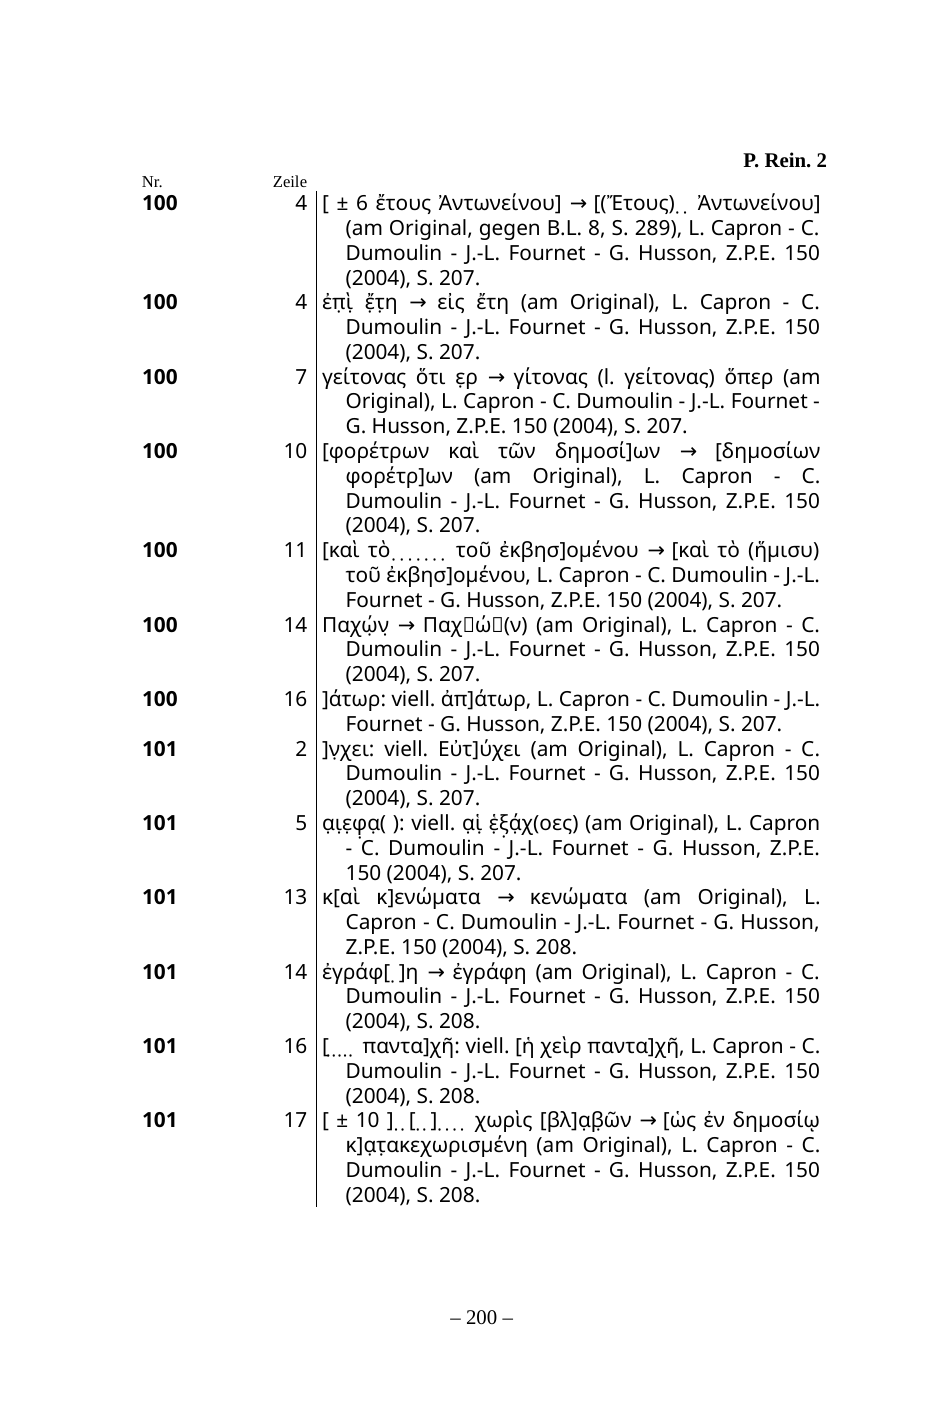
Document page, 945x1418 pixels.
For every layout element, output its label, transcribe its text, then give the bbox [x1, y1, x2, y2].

table_cell 4 [224, 191, 316, 290]
table_cell α̣ι̣ε̣φ̣α̣( ): viell. α̣ἱ̣ ἑ̣ξ̣ά̣χ(οες) (am Original), L. Capron - C. Dumoulin - J.-L. Fournet - G. Husson, Z.P.E. 150 (2004), S. 207. [317, 811, 827, 885]
table_cell γείτονας ὅτι ε̣ρ → γίτονας (l. γείτονας) ὅπερ (am Original), L. Capron - C. Dumoulin - J.-L. Fournet - G. Husson, Z.P.E. 150 (2004), S. 207. [317, 364, 827, 439]
table_cell 100 [136, 538, 224, 612]
table_cell [ ± 6 ἔτους Ἀντωνείνου] → [(Ἔτους) ̣ ̣ Ἀντωνείνου] (am Original, gegen B.L. 8, S. 289), L. Capron - C. Dumoulin - J.-L. Fournet - G. Husson, Z.P.E. 150 (2004), S. 207. [317, 191, 827, 290]
table_cell 100 [136, 191, 224, 290]
table_cell ]άτωρ: viell. ἀπ]άτωρ, L. Capron - C. Dumoulin - J.-L. Fournet - G. Husson, Z.P.E. 150 (2004), S. 207. [317, 687, 827, 736]
table_cell 100 [136, 687, 224, 736]
table_cell 101 [136, 1034, 224, 1108]
table_cell ἐγράφ[ ̣]η → ἐγράφη (am Original), L. Capron - C. Dumoulin - J.-L. Fournet - G. Husson, Z.P.E. 150 (2004), S. 208. [317, 959, 827, 1034]
table_cell [ ̣ ̣ ̣ ̣ ̣ παντα]χῆ: viell. [ἡ χεὶρ παντα]χῆ, L. Capron - C. Dumoulin - J.-L. Fournet - G. Husson, Z.P.E. 150 (2004), S. 208. [317, 1034, 827, 1108]
table_cell [φορέτρων καὶ τῶν δημοσί]ων → [δημοσίων φορέτρ]ων (am Original), L. Capron - C. Dumoulin - J.-L. Fournet - G. Husson, Z.P.E. 150 (2004), S. 207. [317, 439, 827, 538]
table_cell 14 [224, 959, 316, 1034]
table_cell 100 [136, 612, 224, 687]
table_cell 16 [224, 687, 316, 736]
table_cell ]ν̣χει: viell. Εὐτ]ύχει (am Original), L. Capron - C. Dumoulin - J.-L. Fournet - G. Husson, Z.P.E. 150 (2004), S. 207. [317, 736, 827, 811]
table_cell 100 [136, 439, 224, 538]
table_cell 4 [224, 290, 316, 364]
table_cell 101 [136, 959, 224, 1034]
table_cell 13 [224, 885, 316, 959]
table_cell 100 [136, 290, 224, 364]
table_cell 10 [224, 439, 316, 538]
table_cell 17 [224, 1108, 316, 1207]
table_cell 11 [224, 538, 316, 612]
table_cell 14 [224, 612, 316, 687]
table_cell 2 [224, 736, 316, 811]
table_cell 5 [224, 811, 316, 885]
table_cell 7 [224, 364, 316, 439]
table_cell 101 [136, 811, 224, 885]
table_cell [καὶ τὸ ̣ ̣ ̣ ̣ ̣ ̣ ̣ τοῦ ἐκβησ]ομένου → [καὶ τὸ (ἥμισυ) τοῦ ἐκβησ]ομένου, L. Capron - C. Dumoulin - J.-L. Fournet - G. Husson, Z.P.E. 150 (2004), S. 207. [317, 538, 827, 612]
table_cell Παχώ̣ν̣ → Παχώ(ν) (am Original), L. Capron - C. Dumoulin - J.-L. Fournet - G. Husson, Z.P.E. 150 (2004), S. 207. [317, 612, 827, 687]
table_cell 101 [136, 736, 224, 811]
table_cell 100 [136, 364, 224, 439]
table_cell 16 [224, 1034, 316, 1108]
table_cell [ ± 10 ] ̣ ̣[ ̣ ̣] ̣ ̣ ̣ ̣ χωρὶς [βλ]α̣β̣ῶν → [ὡς ἐν δημοσίῳ κ]α̣τ̣ακεχωρισμένη (am Original), L. Capron - C. Dumoulin - J.-L. Fournet - G. Husson, Z.P.E. 150 (2004), S. 208. [317, 1108, 827, 1207]
table_cell κ[αὶ κ]ενώματα → κενώματα (am Original), L. Capron - C. Dumoulin - J.-L. Fournet - G. Husson, Z.P.E. 150 (2004), S. 208. [317, 885, 827, 959]
table_cell ἐπ̣ὶ̣ ἔ̣τ̣η → εἰς ἔτη (am Original), L. Capron - C. Dumoulin - J.-L. Fournet - G. Husson, Z.P.E. 150 (2004), S. 207. [317, 290, 827, 364]
table_cell 101 [136, 1108, 224, 1207]
table_cell 101 [136, 885, 224, 959]
